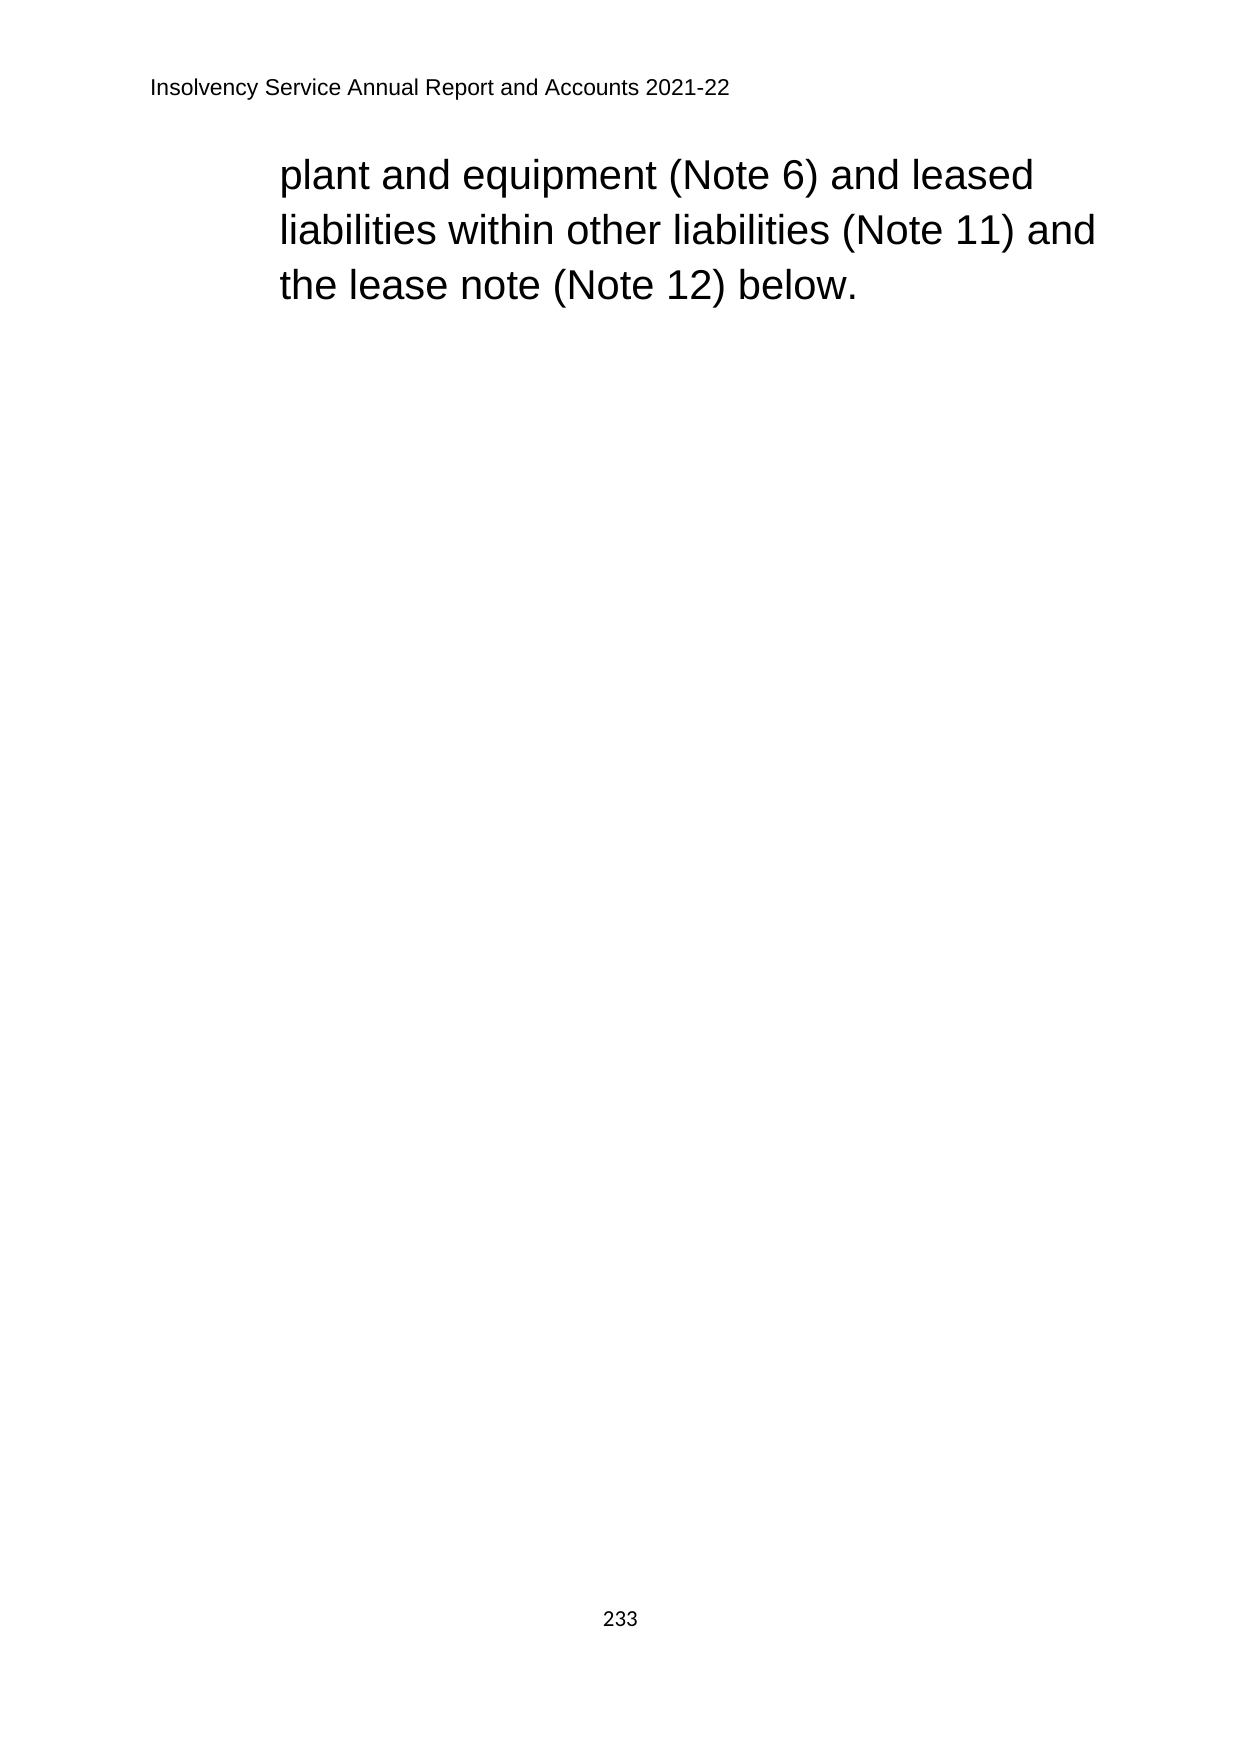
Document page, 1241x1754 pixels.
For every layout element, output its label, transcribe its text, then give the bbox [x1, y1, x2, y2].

table_cell plant and equipment (Note 6) and leased liabilities within other liabilities (Note 11) and the lease note (Note 12) below. [268, 150, 1147, 425]
table_cell [150, 150, 268, 425]
